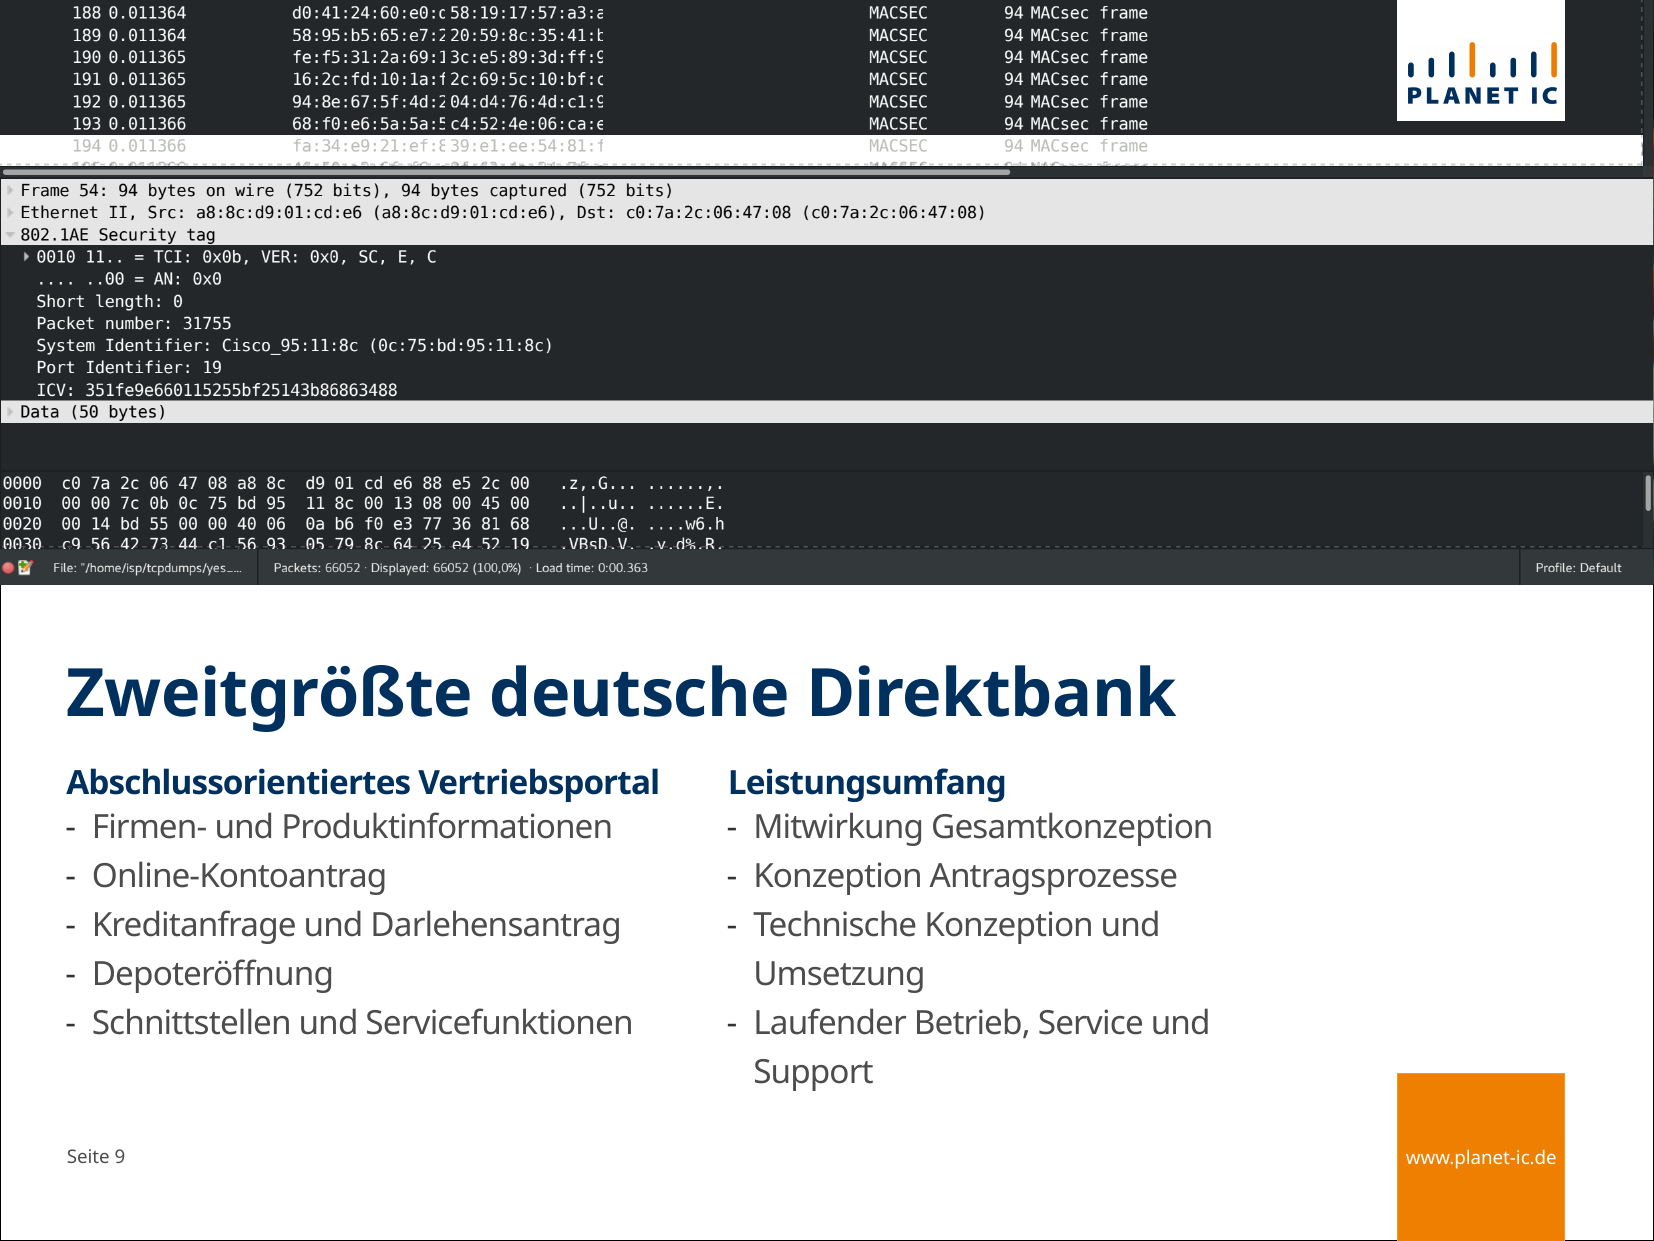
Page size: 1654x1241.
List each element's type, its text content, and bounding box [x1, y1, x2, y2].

picture [1408, 42, 1557, 105]
text_box Mitwirkung Gesamtkonzeption Konzeption Antragsprozesse Technische Konzeption und Umsetzung Laufender Betrieb, Service und Support [726, 799, 1333, 1038]
text_box Abschlussorientiertes Vertriebsportal [66, 754, 669, 799]
text_box Zweitgrößte deutsche Direktbank [66, 645, 1332, 710]
text_box Leistungsumfang [727, 754, 1330, 799]
picture [0, 0, 1654, 585]
text_box Firmen- und Produktinformationen Online-Kontoantrag Kreditanfrage und Darlehensantrag Depoteröffnung Schnittstellen und Servicefunktionen [65, 799, 672, 1038]
text_box [1397, 0, 1565, 121]
